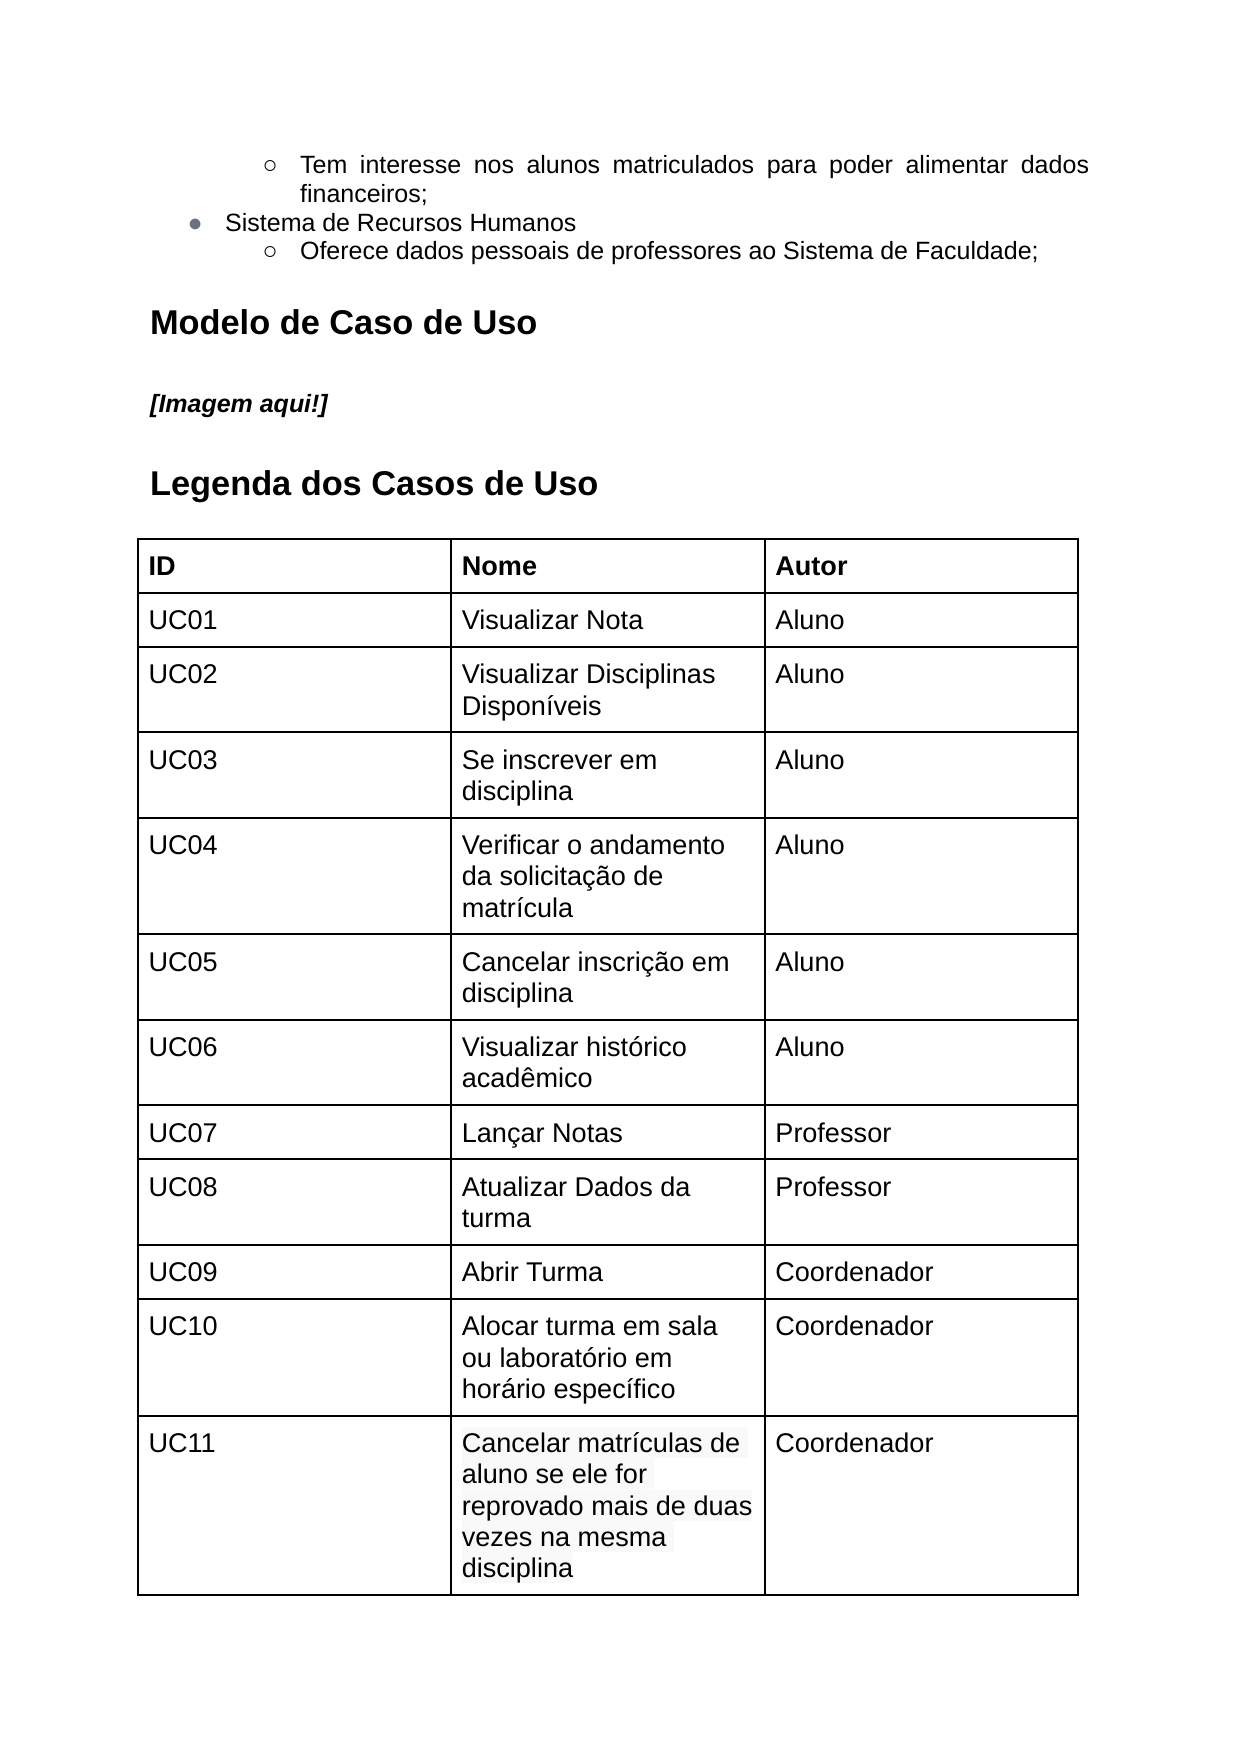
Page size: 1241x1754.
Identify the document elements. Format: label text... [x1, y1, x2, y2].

table_cell Aluno [766, 733, 1077, 817]
table_cell Alocar turma em sala ou laboratório em horário específico [452, 1300, 764, 1414]
table_cell UC07 [139, 1106, 450, 1158]
table_cell Aluno [766, 594, 1077, 646]
table_cell Visualizar Nota [452, 594, 764, 646]
table_cell Aluno [766, 1021, 1077, 1104]
table_cell UC11 [139, 1417, 450, 1594]
table_cell Professor [766, 1106, 1077, 1158]
subtitle Legenda dos Casos de Uso [150, 463, 1090, 502]
table_cell Cancelar matrículas de aluno se ele for reprovado mais de duas vezes na mesma disciplina [452, 1417, 764, 1594]
table_cell Aluno [766, 819, 1077, 933]
table_cell UC09 [139, 1246, 450, 1298]
table_cell Aluno [766, 935, 1077, 1019]
table_cell UC06 [139, 1021, 450, 1104]
table_cell Verificar o andamento da solicitação de matrícula [452, 819, 764, 933]
table_cell Visualizar Disciplinas Disponíveis [452, 648, 764, 731]
table_header ID [139, 540, 450, 592]
table_cell UC08 [139, 1160, 450, 1244]
table_header Autor [766, 540, 1077, 592]
table_cell Coordenador [766, 1300, 1077, 1414]
table_cell Lançar Notas [452, 1106, 764, 1158]
table_cell UC03 [139, 733, 450, 817]
table_cell UC01 [139, 594, 450, 646]
table_cell Coordenador [766, 1246, 1077, 1298]
table_cell Visualizar histórico acadêmico [452, 1021, 764, 1104]
table_cell Coordenador [766, 1417, 1077, 1594]
table_cell Se inscrever em disciplina [452, 733, 764, 817]
table_cell UC10 [139, 1300, 450, 1414]
list Sistema de Recursos Humanos [187, 207, 1090, 236]
table_header Nome [452, 540, 764, 592]
table_cell Professor [766, 1160, 1077, 1244]
table_cell UC02 [139, 648, 450, 731]
table_cell Abrir Turma [452, 1246, 764, 1298]
list Tem interesse nos alunos matriculados para poder alimentar dados financeiros; [262, 150, 1090, 207]
text [Imagem aqui!] [150, 389, 1090, 418]
table_cell Aluno [766, 648, 1077, 731]
table_cell Cancelar inscrição em disciplina [452, 935, 764, 1019]
table_cell UC04 [139, 819, 450, 933]
subtitle Modelo de Caso de Uso [150, 302, 1090, 342]
table_cell UC05 [139, 935, 450, 1019]
table_cell Atualizar Dados da turma [452, 1160, 764, 1244]
list Oferece dados pessoais de professores ao Sistema de Faculdade; [262, 236, 1090, 265]
